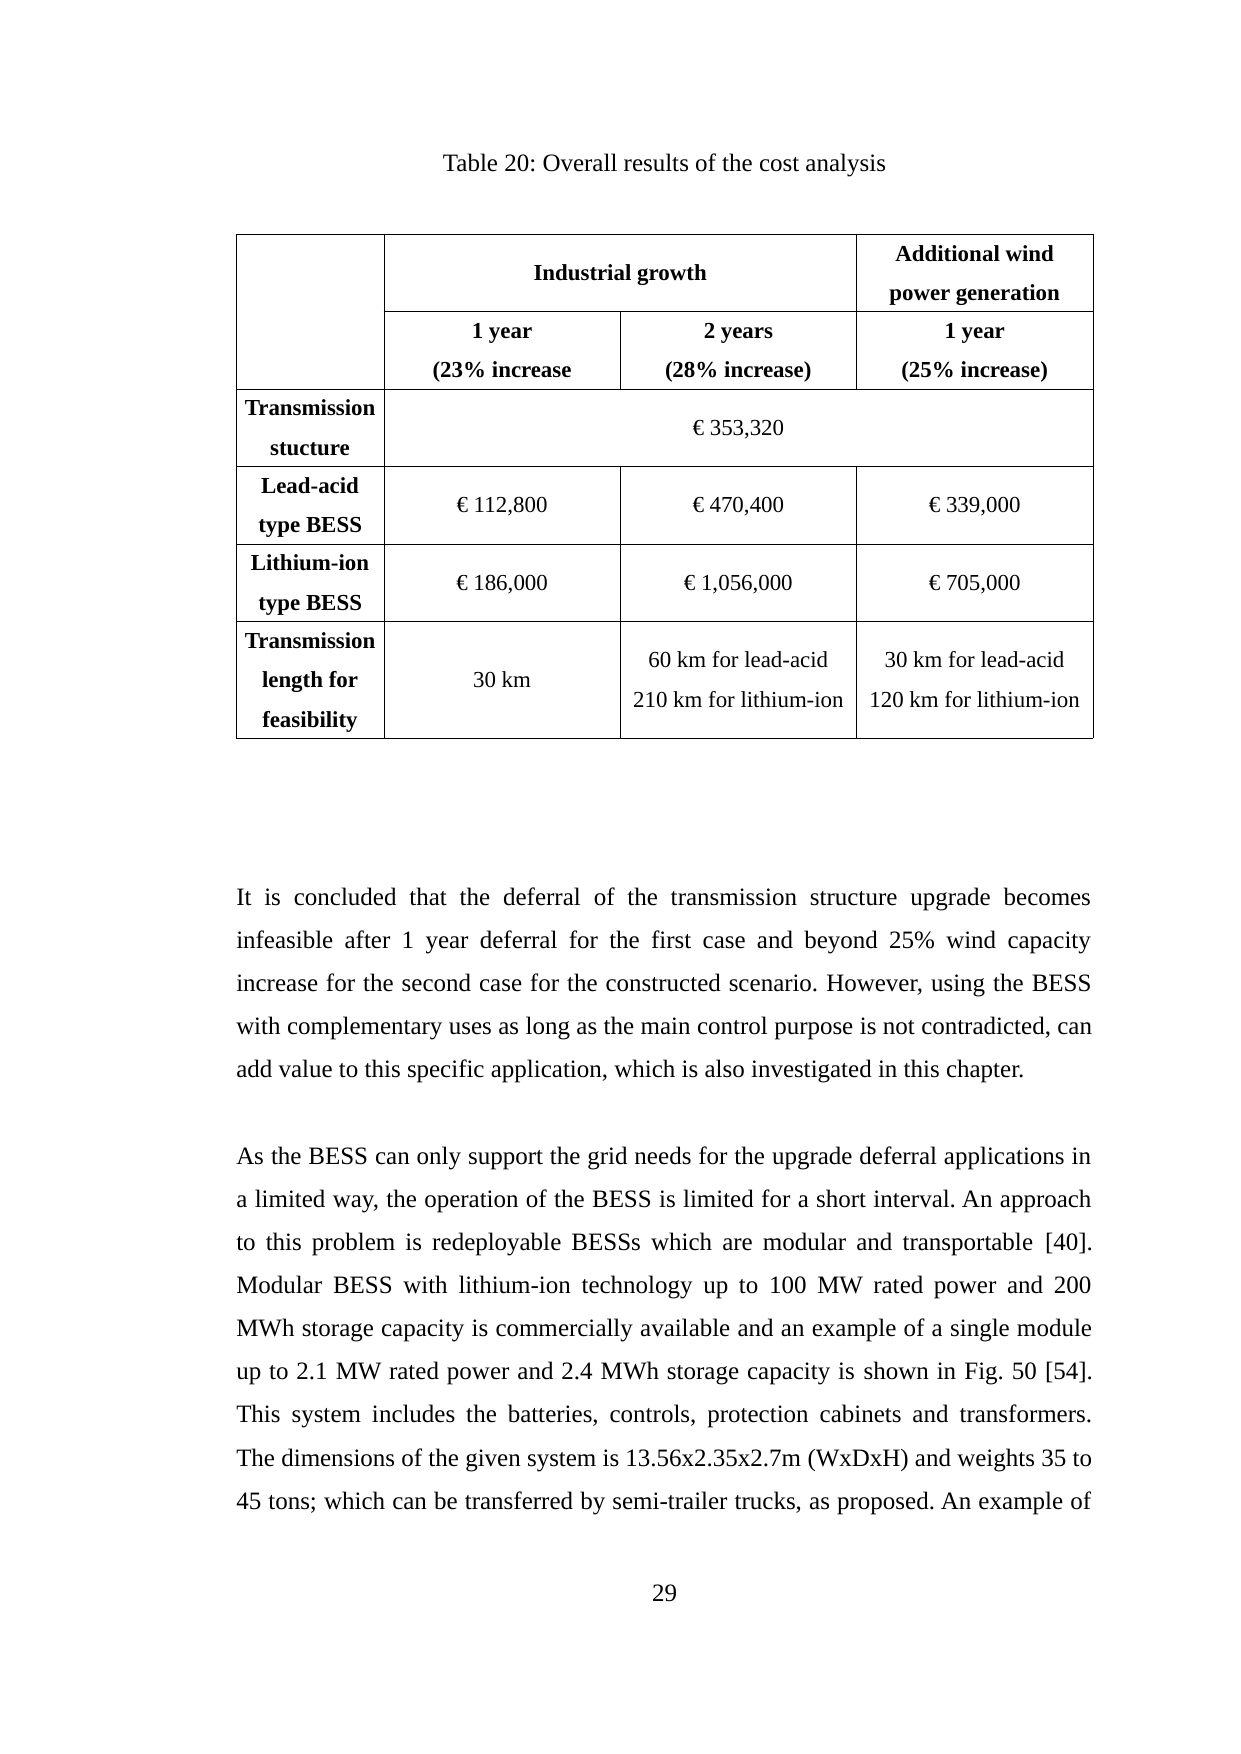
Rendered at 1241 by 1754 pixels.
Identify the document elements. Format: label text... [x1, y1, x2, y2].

text As the BESS can only support the grid needs for the upgrade deferral applications in a limited way, the operation of the BESS is limited for a short interval. An approach to this problem is redeployable BESSs which are modular and transportable [40]⁠. Modular BESS with lithium-ion technology up to 100 MW rated power and 200 MWh storage capacity is commercially available and an example of a single module up to 2.1 MW rated power and 2.4 MWh storage capacity is shown in Fig. 50 [54]⁠. This system includes the batteries, controls, protection cabinets and transformers. The dimensions of the given system is 13.56x2.35x2.7m (WxDxH) and weights 35 to 45 tons; which can be transferred by semi-trailer trucks, as proposed. An example of [236, 1141, 1093, 1514]
table_cell 30 km for lead-acid 120 km for lithium-ion [857, 622, 1093, 738]
table_cell € 186,000 [385, 545, 620, 621]
table_header Industrial growth [385, 235, 856, 311]
table_cell € 1,056,000 [621, 545, 856, 621]
table_cell € 705,000 [857, 545, 1093, 621]
table_cell Transmission stucture [237, 390, 384, 466]
table_cell € 112,800 [385, 467, 620, 543]
table_header Additional wind power generation [857, 235, 1093, 311]
table_cell 60 km for lead-acid 210 km for lithium-ion [621, 622, 856, 738]
table_cell Lead-acid type BESS [237, 467, 384, 543]
table_header [237, 235, 384, 389]
text It is concluded that the deferral of the transmission structure upgrade becomes infeasible after 1 year deferral for the first case and beyond 25% wind capacity increase for the second case for the constructed scenario. However, using the BESS with complementary uses as long as the main control purpose is not contradicted, can add value to this specific application, which is also investigated in this chapter. [236, 882, 1093, 1083]
table_cell € 470,400 [621, 467, 856, 543]
text Table 20: Overall results of the cost analysis [236, 148, 1093, 176]
table_cell Lithium-ion type BESS [237, 545, 384, 621]
table_cell 2 years (28% increase) [621, 312, 856, 389]
table_cell € 339,000 [857, 467, 1093, 543]
table_cell 30 km [385, 622, 620, 738]
table_cell € 353,320 [385, 390, 1093, 466]
table_cell Transmission length for feasibility [237, 622, 384, 738]
table_cell 1 year (25% increase) [857, 312, 1093, 389]
table_cell 1 year (23% increase [385, 312, 620, 389]
